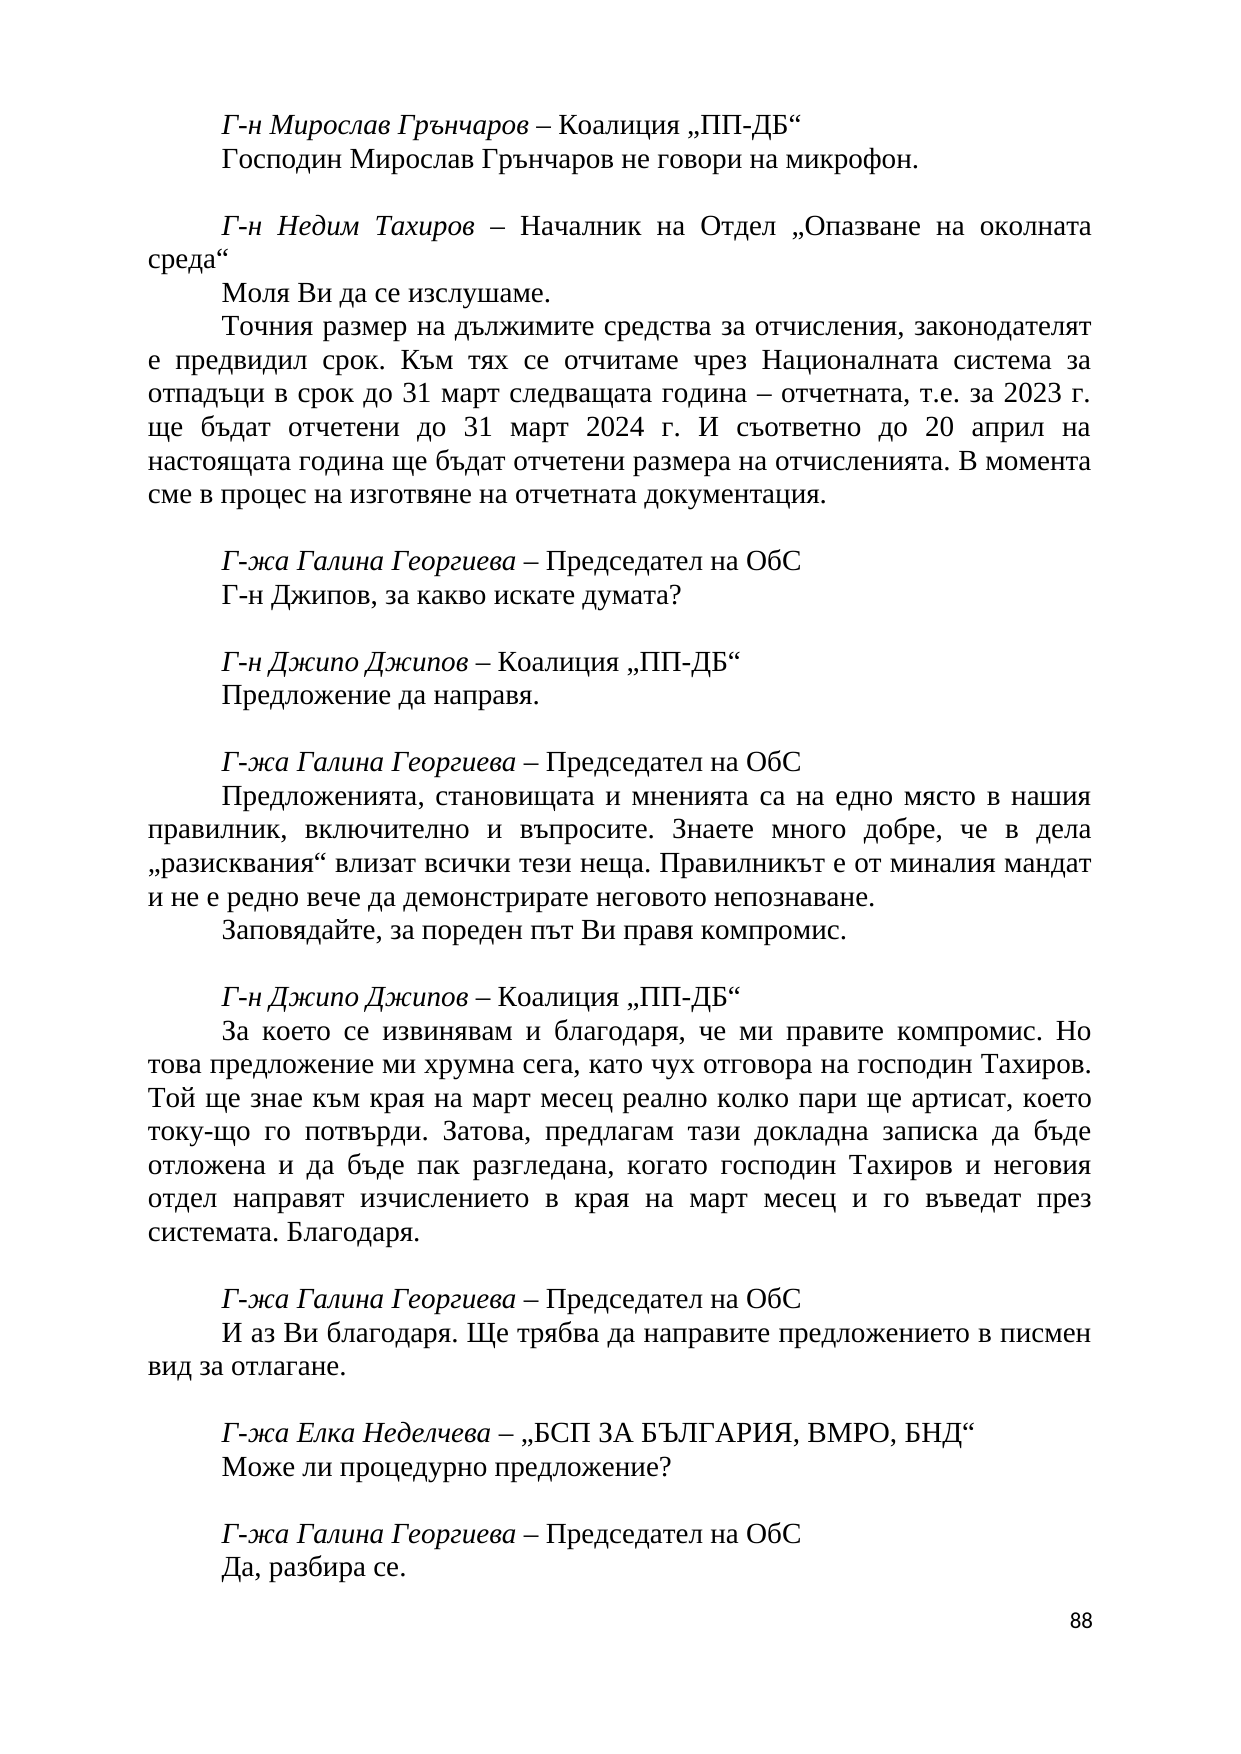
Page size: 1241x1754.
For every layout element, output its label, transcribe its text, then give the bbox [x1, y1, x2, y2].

text Г-н Джипов, за какво искате думата? [148, 577, 1093, 610]
text Г-н Джипо Джипов – Коалиция „ПП-ДБ“ [148, 644, 1093, 677]
text Моля Ви да се изслушаме. [148, 275, 1093, 308]
text Точния размер на дължимите средства за отчисления, законодателят е предвидил срок. Към тях се отчитаме чрез Националната система за отпадъци в срок до 31 март следващата година – отчетната, т.е. за 2023 г. ще бъдат отчетени до 31 март 2024 г. И съответно до 20 април на настоящата година ще бъдат отчетени размера на отчисленията. В момента сме в процес на изготвяне на отчетната документация. [148, 308, 1093, 510]
text Г-н Мирослав Грънчаров – Коалиция „ПП-ДБ“ [148, 107, 1093, 141]
text Г-жа Галина Георгиева – Председател на ОбС [148, 1281, 1093, 1315]
text Да, разбира се. [148, 1549, 1093, 1583]
text Може ли процедурно предложение? [148, 1449, 1093, 1482]
text Предложение да направя. [148, 677, 1093, 711]
text Заповядайте, за пореден път Ви правя компромис. [148, 912, 1093, 946]
text Предложенията, становищата и мненията са на едно място в нашия правилник, включително и въпросите. Знаете много добре, че в дела „разисквания“ влизат всички тези неща. Правилникът е от миналия мандат и не е редно вече да демонстрирате неговото непознаване. [148, 778, 1093, 912]
text Г-н Джипо Джипов – Коалиция „ПП-ДБ“ [148, 979, 1093, 1013]
text Г-жа Галина Георгиева – Председател на ОбС [148, 744, 1093, 778]
text Г-н Недим Тахиров – Началник на Отдел „Опазване на околната среда“ [148, 208, 1093, 275]
text Г-жа Галина Георгиева – Председател на ОбС [148, 543, 1093, 577]
text Г-жа Елка Неделчева – „БСП ЗА БЪЛГАРИЯ, ВМРО, БНД“ [148, 1415, 1093, 1449]
text И аз Ви благодаря. Ще трябва да направите предложението в писмен вид за отлагане. [148, 1315, 1093, 1382]
text За което се извинявам и благодаря, че ми правите компромис. Но това предложение ми хрумна сега, като чух отговора на господин Тахиров. Той ще знае към края на март месец реално колко пари ще артисат, което току-що го потвърди. Затова, предлагам тази докладна записка да бъде отложена и да бъде пак разгледана, когато господин Тахиров и неговия отдел направят изчислението в края на март месец и го въведат през системата. Благодаря. [148, 1013, 1093, 1248]
text Господин Мирослав Грънчаров не говори на микрофон. [148, 141, 1093, 174]
text Г-жа Галина Георгиева – Председател на ОбС [148, 1516, 1093, 1549]
